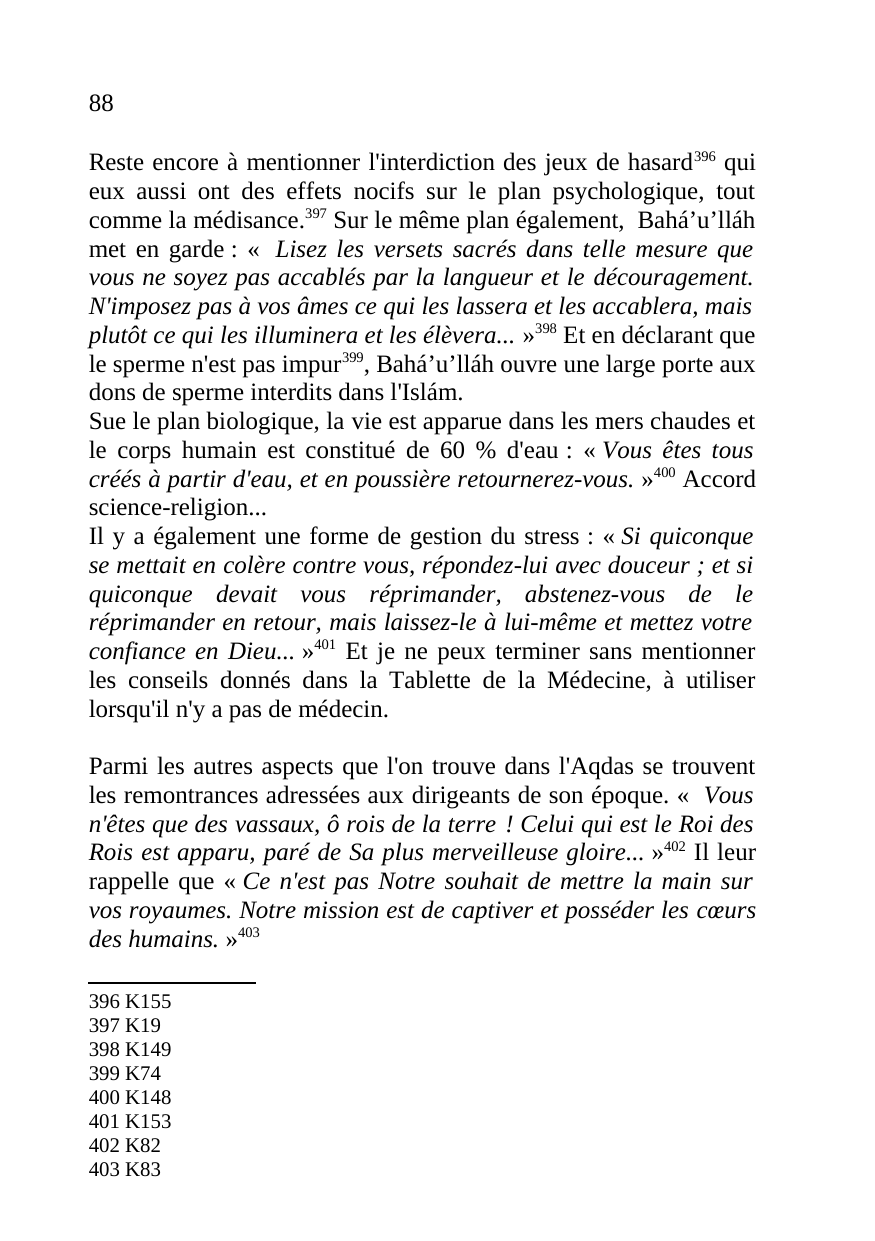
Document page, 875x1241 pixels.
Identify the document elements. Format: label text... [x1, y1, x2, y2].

text K153 [88, 1109, 756, 1133]
text Reste encore à mentionner l'interdiction des jeux de hasard qui eux aussi ont des effets nocifs sur le plan psychologique, tout comme la médisance. Sur le même plan également, Bahá’u’lláh met en garde : « Lisez les versets sacrés dans telle mesure que vous ne soyez pas accablés par la langueur et le découragement. N'imposez pas à vos âmes ce qui les lassera et les accablera, mais plutôt ce qui les illuminera et les élèvera... » Et en déclarant que le sperme n'est pas impur, Bahá’u’lláh ouvre une large porte aux dons de sperme interdits dans l'Islám. [88, 147, 756, 406]
text K149 [88, 1037, 756, 1061]
text K19 [88, 1013, 756, 1037]
text Il y a également une forme de gestion du stress : « Si quiconque se mettait en colère contre vous, répondez-lui avec douceur ; et si quiconque devait vous réprimander, abstenez-vous de le réprimander en retour, mais laissez-le à lui-même et mettez votre confiance en Dieu... » Et je ne peux terminer sans mentionner les conseils donnés dans la Tablette de la Médecine, à utiliser lorsqu'il n'y a pas de médecin. [88, 521, 756, 722]
text K83 [88, 1157, 756, 1181]
text K74 [88, 1061, 756, 1085]
text K148 [88, 1085, 756, 1109]
text K155 [88, 989, 756, 1013]
text Parmi les autres aspects que l'on trouve dans l'Aqdas se trouvent les remontrances adressées aux dirigeants de son époque. « Vous n'êtes que des vassaux, ô rois de la terre ! Celui qui est le Roi des Rois est apparu, paré de Sa plus merveilleuse gloire... » Il leur rappelle que « Ce n'est pas Notre souhait de mettre la main sur vos royaumes. Notre mission est de captiver et posséder les cœurs des humains. » [88, 751, 756, 952]
text Sue le plan biologique, la vie est apparue dans les mers chaudes et le corps humain est constitué de 60 % d'eau : « Vous êtes tous créés à partir d'eau, et en poussière retournerez-vous. » Accord science-religion... [88, 406, 756, 521]
text K82 [88, 1133, 756, 1157]
